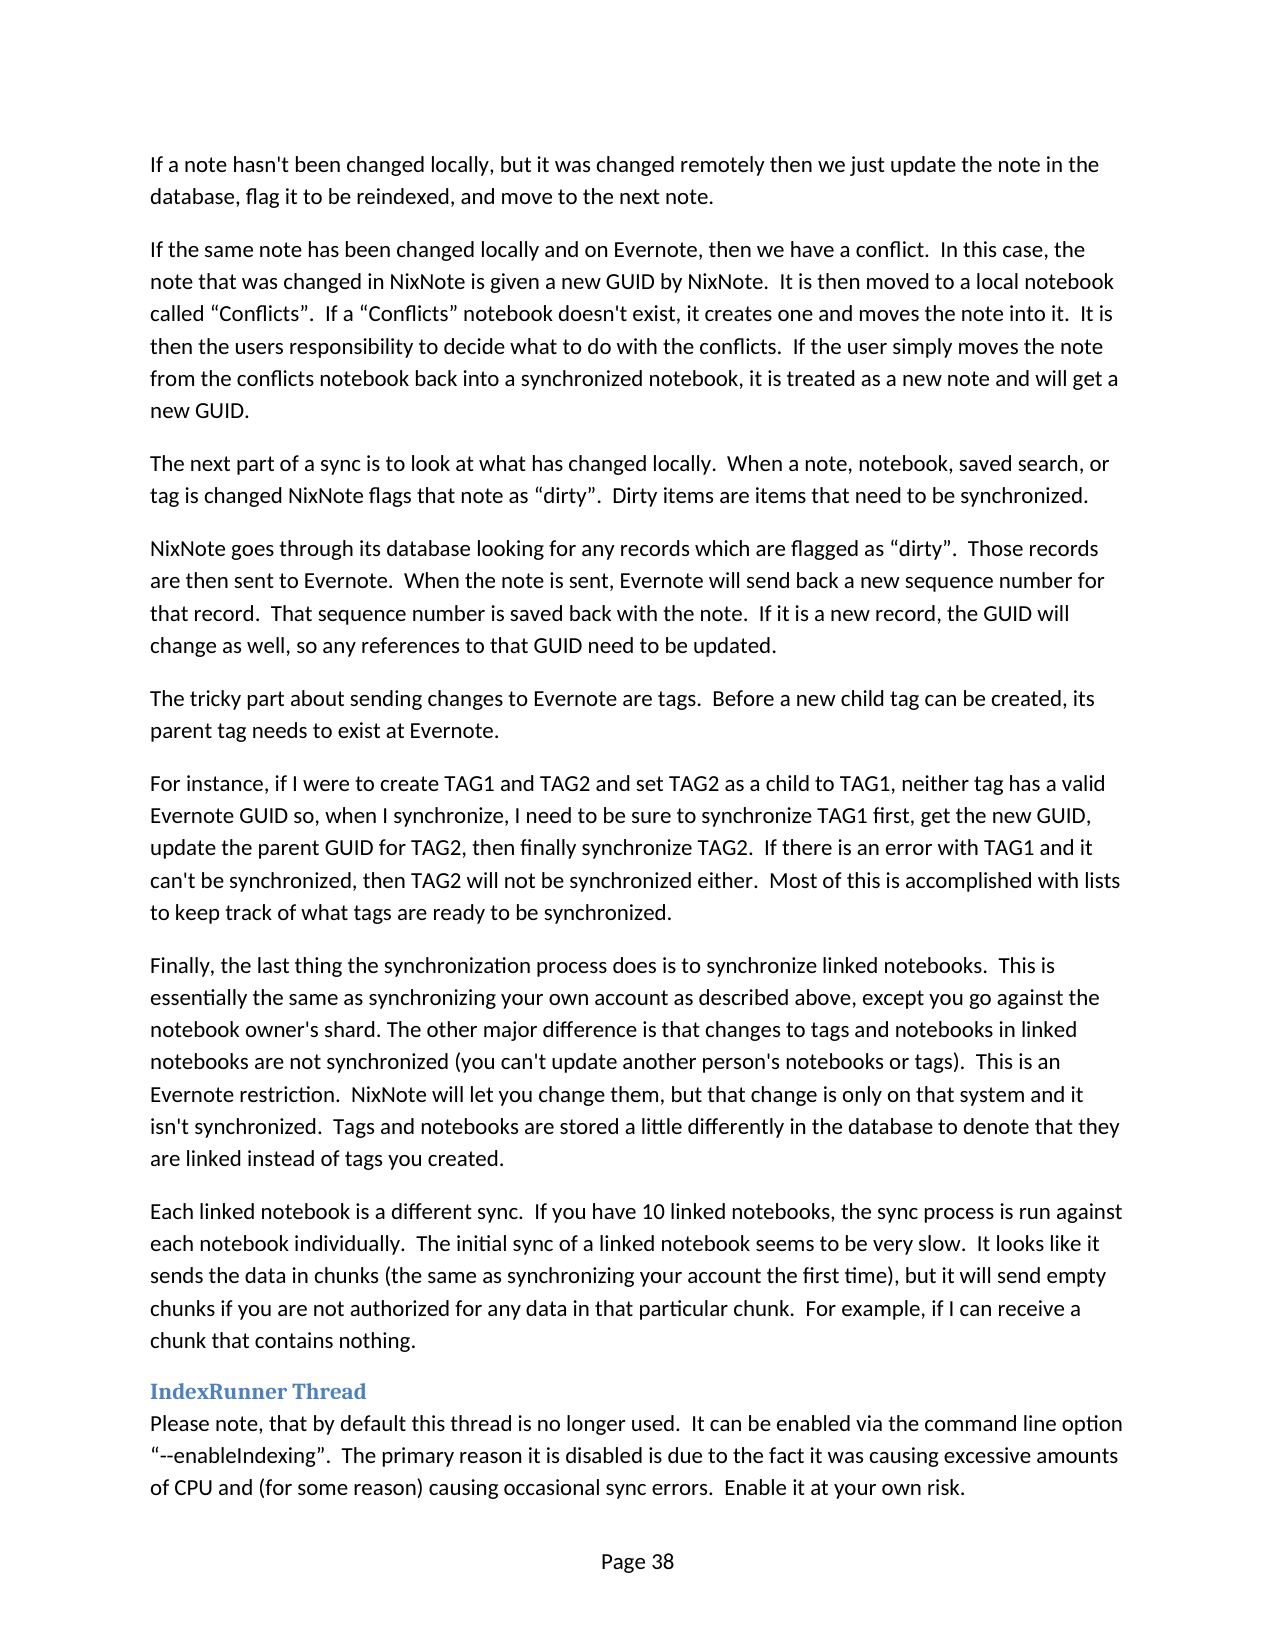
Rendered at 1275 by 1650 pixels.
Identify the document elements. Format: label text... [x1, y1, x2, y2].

text If a note hasn't been changed locally, but it was changed remotely then we just update the note in the database, flag it to be reindexed, and move to the next note. [150, 150, 1125, 210]
text The tricky part about sending changes to Evernote are tags. Before a new child tag can be created, its parent tag needs to exist at Evernote. [150, 684, 1125, 744]
text If the same note has been changed locally and on Evernote, then we have a conflict. In this case, the note that was changed in NixNote is given a new GUID by NixNote. It is then moved to a local notebook called “Conflicts”. If a “Conflicts” notebook doesn't exist, it creates one and moves the note into it. It is then the users responsibility to decide what to do with the conflicts. If the user simply moves the note from the conflicts notebook back into a synchronized notebook, it is treated as a new note and will get a new GUID. [150, 235, 1125, 424]
text Please note, that by default this thread is no longer used. It can be enabled via the command line option “--enableIndexing”. The primary reason it is disabled is due to the fact it was causing excessive amounts of CPU and (for some reason) causing occasional sync errors. Enable it at your own risk. [150, 1409, 1125, 1501]
text Each linked notebook is a different sync. If you have 10 linked notebooks, the sync process is run against each notebook individually. The initial sync of a linked notebook seems to be very slow. It looks like it sends the data in chunks (the same as synchronizing your account the first time), but it will send empty chunks if you are not authorized for any data in that particular chunk. For example, if I can receive a chunk that contains nothing. [150, 1197, 1125, 1354]
subtitle IndexRunner Thread [150, 1379, 1125, 1405]
text NixNote goes through its database looking for any records which are flagged as “dirty”. Those records are then sent to Evernote. When the note is sent, Evernote will send back a new sequence number for that record. That sequence number is saved back with the note. If it is a new record, the GUID will change as well, so any references to that GUID need to be updated. [150, 534, 1125, 659]
text The next part of a sync is to look at what has changed locally. When a note, notebook, saved search, or tag is changed NixNote flags that note as “dirty”. Dirty items are items that need to be synchronized. [150, 449, 1125, 509]
text For instance, if I were to create TAG1 and TAG2 and set TAG2 as a child to TAG1, neither tag has a valid Evernote GUID so, when I synchronize, I need to be sure to synchronize TAG1 first, get the new GUID, update the parent GUID for TAG2, then finally synchronize TAG2. If there is an error with TAG1 and it can't be synchronized, then TAG2 will not be synchronized either. Most of this is accomplished with lists to keep track of what tags are ready to be synchronized. [150, 769, 1125, 926]
text Finally, the last thing the synchronization process does is to synchronize linked notebooks. This is essentially the same as synchronizing your own account as described above, except you go against the notebook owner's shard. The other major difference is that changes to tags and notebooks in linked notebooks are not synchronized (you can't update another person's notebooks or tags). This is an Evernote restriction. NixNote will let you change them, but that change is only on that system and it isn't synchronized. Tags and notebooks are stored a little differently in the database to denote that they are linked instead of tags you created. [150, 951, 1125, 1172]
